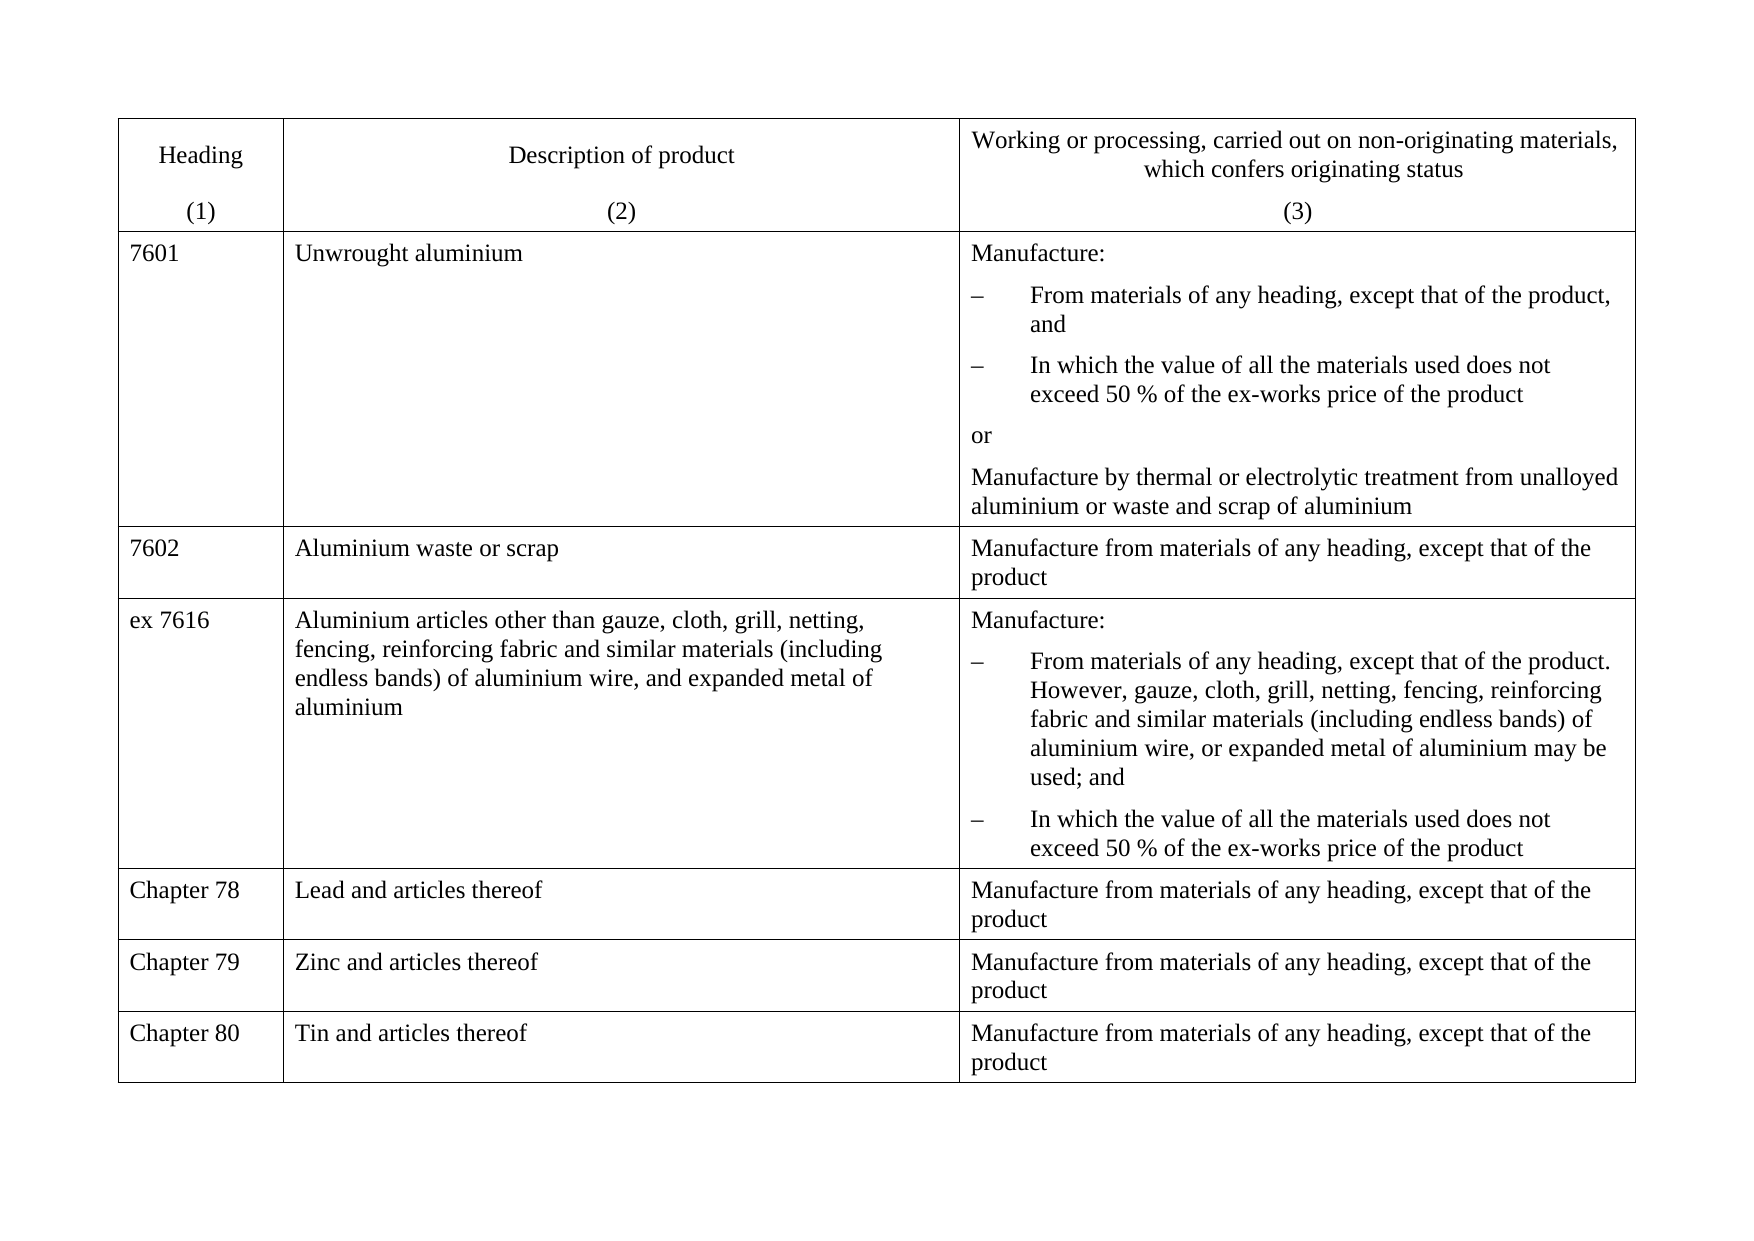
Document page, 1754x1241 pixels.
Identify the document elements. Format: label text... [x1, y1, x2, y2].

table_cell Chapter 80 [119, 1012, 283, 1082]
table_header Working or processing, carried out on non‑originating materials, which confers originating status [960, 119, 1635, 189]
table_cell Lead and articles thereof [284, 869, 959, 939]
table_cell Unwrought aluminium [284, 232, 959, 526]
table_cell Manufacture from materials of any heading, except that of the product [960, 940, 1635, 1011]
table_cell Aluminium articles other than gauze, cloth, grill, netting, fencing, reinforcing fabric and similar materials (including endless bands) of aluminium wire, and expanded metal of aluminium [284, 599, 959, 868]
table_header Description of product [284, 119, 959, 189]
table_cell 7601 [119, 232, 283, 526]
table_cell Tin and articles thereof [284, 1012, 959, 1082]
table_cell Manufacture from materials of any heading, except that of the product [960, 1012, 1635, 1082]
table_cell Manufacture: – From materials of any heading, except that of the product, and – In which the value of all the materials used does not exceed 50 % of the ex-works price of the product or Manufacture by thermal or electrolytic treatment from unalloyed aluminium or waste and scrap of aluminium [960, 232, 1635, 526]
table_cell (1) [119, 190, 283, 231]
table_cell (2) [284, 190, 959, 231]
table_cell Zinc and articles thereof [284, 940, 959, 1011]
table_header Heading [119, 119, 283, 189]
table_cell Manufacture from materials of any heading, except that of the product [960, 527, 1635, 598]
table_cell Manufacture from materials of any heading, except that of the product [960, 869, 1635, 939]
table_cell 7602 [119, 527, 283, 598]
table_cell Chapter 78 [119, 869, 283, 939]
table_cell Manufacture: – From materials of any heading, except that of the product. However, gauze, cloth, grill, netting, fencing, reinforcing fabric and similar materials (including endless bands) of aluminium wire, or expanded metal of aluminium may be used; and – In which the value of all the materials used does not exceed 50 % of the ex-works price of the product [960, 599, 1635, 868]
table_cell Aluminium waste or scrap [284, 527, 959, 598]
table_cell ex 7616 [119, 599, 283, 868]
table_cell Chapter 79 [119, 940, 283, 1011]
table_cell (3) [960, 190, 1635, 231]
